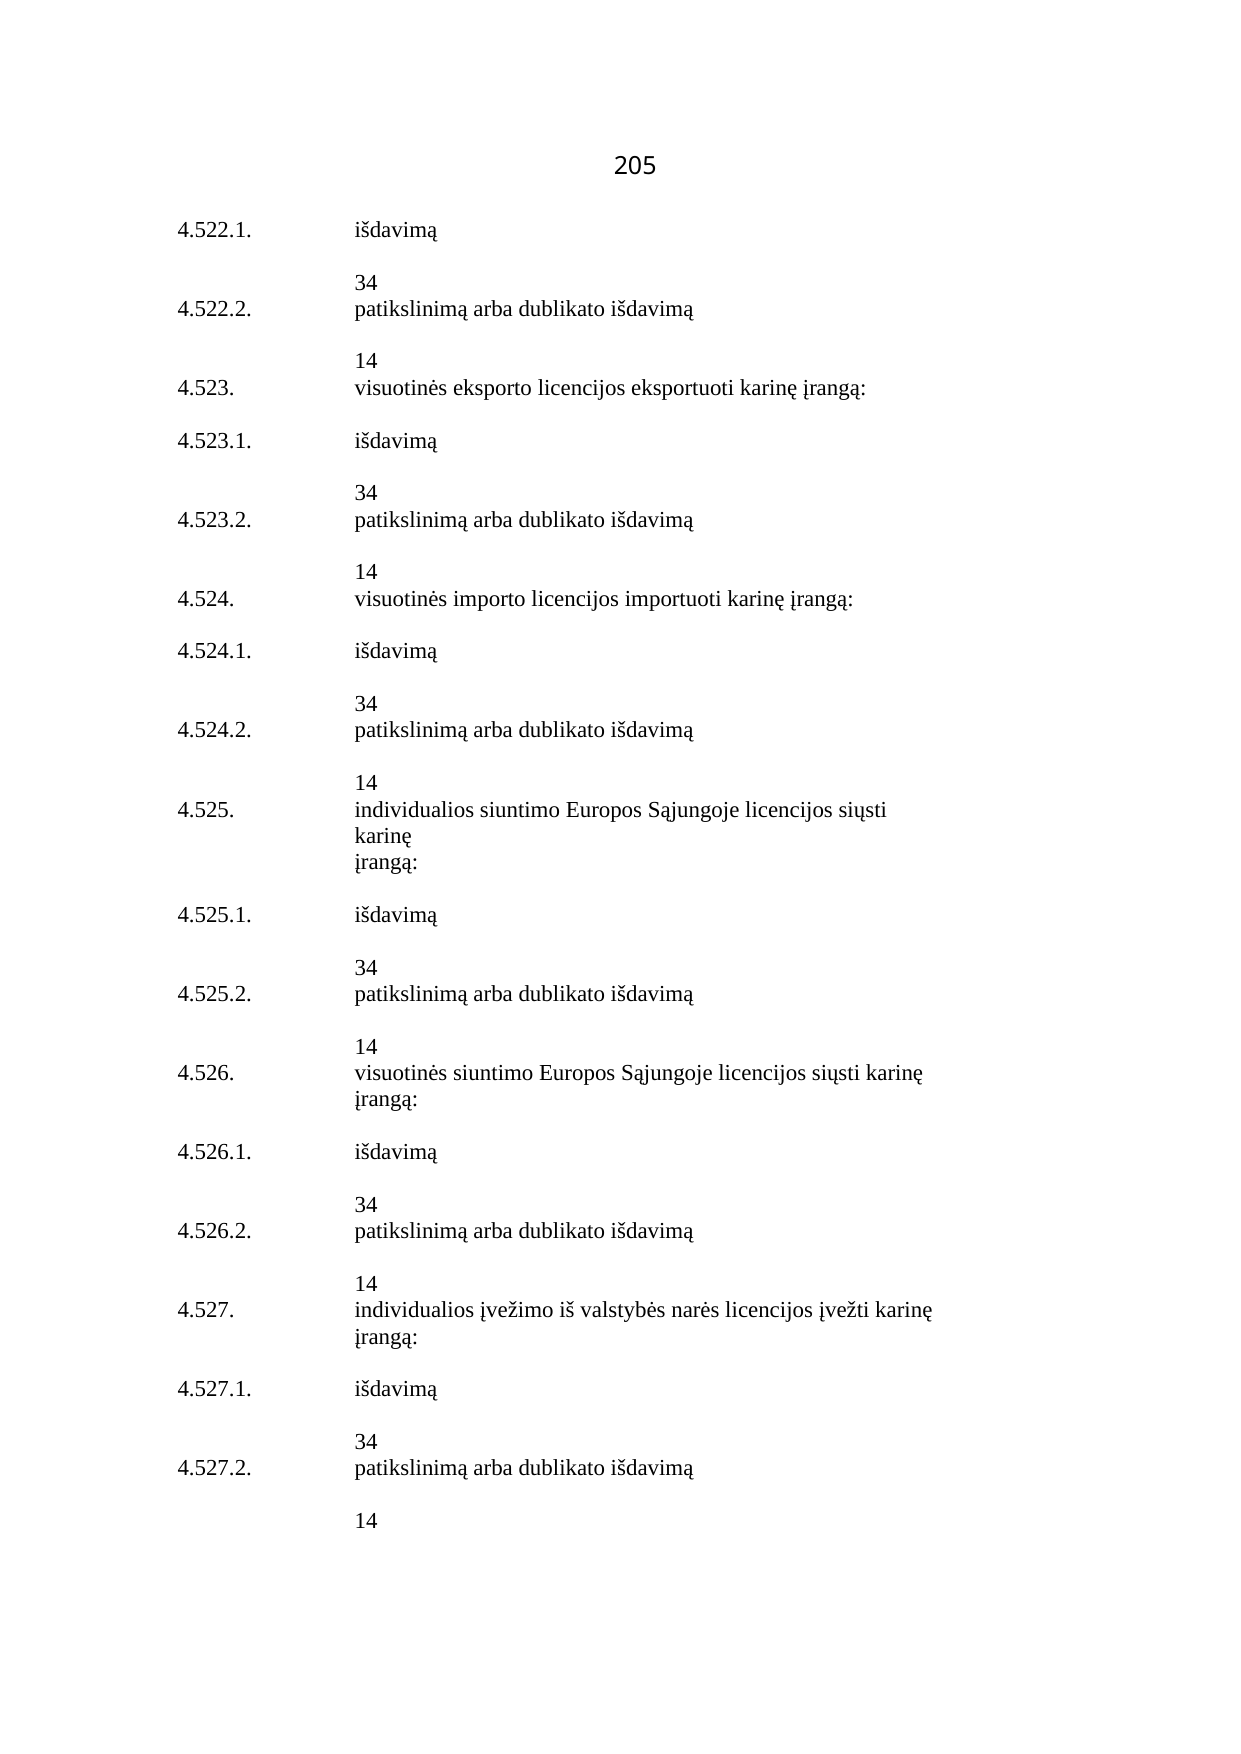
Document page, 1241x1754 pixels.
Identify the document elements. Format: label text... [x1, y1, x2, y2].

text 4.524.1. išdavimą 34 [177, 637, 945, 717]
text 4.525.1. išdavimą 34 [177, 901, 945, 980]
text įrangą: [354, 1323, 945, 1375]
text įrangą: [354, 1086, 945, 1138]
text 4.525. individualios siuntimo Europos Sąjungoje licencijos siųsti karinę [177, 796, 945, 848]
text 4.524.2. patikslinimą arba dublikato išdavimą 14 [177, 717, 945, 796]
text 4.523.1. išdavimą 34 [177, 427, 945, 506]
text 4.524. visuotinės importo licencijos importuoti karinę įrangą: [177, 585, 945, 637]
text 4.526.2. patikslinimą arba dublikato išdavimą 14 [177, 1217, 945, 1296]
text įrangą: [354, 848, 945, 901]
text 4.523.2. patikslinimą arba dublikato išdavimą 14 [177, 506, 945, 585]
text 4.522.2. patikslinimą arba dublikato išdavimą 14 [177, 295, 945, 374]
text 4.525.2. patikslinimą arba dublikato išdavimą 14 [177, 980, 945, 1059]
text 4.527.1. išdavimą 34 [177, 1375, 945, 1454]
text 4.522.1. išdavimą 34 [177, 216, 945, 295]
text 4.527. individualios įvežimo iš valstybės narės licencijos įvežti karinę [177, 1296, 945, 1323]
text 4.527.2. patikslinimą arba dublikato išdavimą 14 [177, 1454, 945, 1533]
text 4.526. visuotinės siuntimo Europos Sąjungoje licencijos siųsti karinę [177, 1059, 945, 1086]
text 4.526.1. išdavimą 34 [177, 1138, 945, 1217]
text 4.523. visuotinės eksporto licencijos eksportuoti karinę įrangą: [177, 374, 945, 427]
